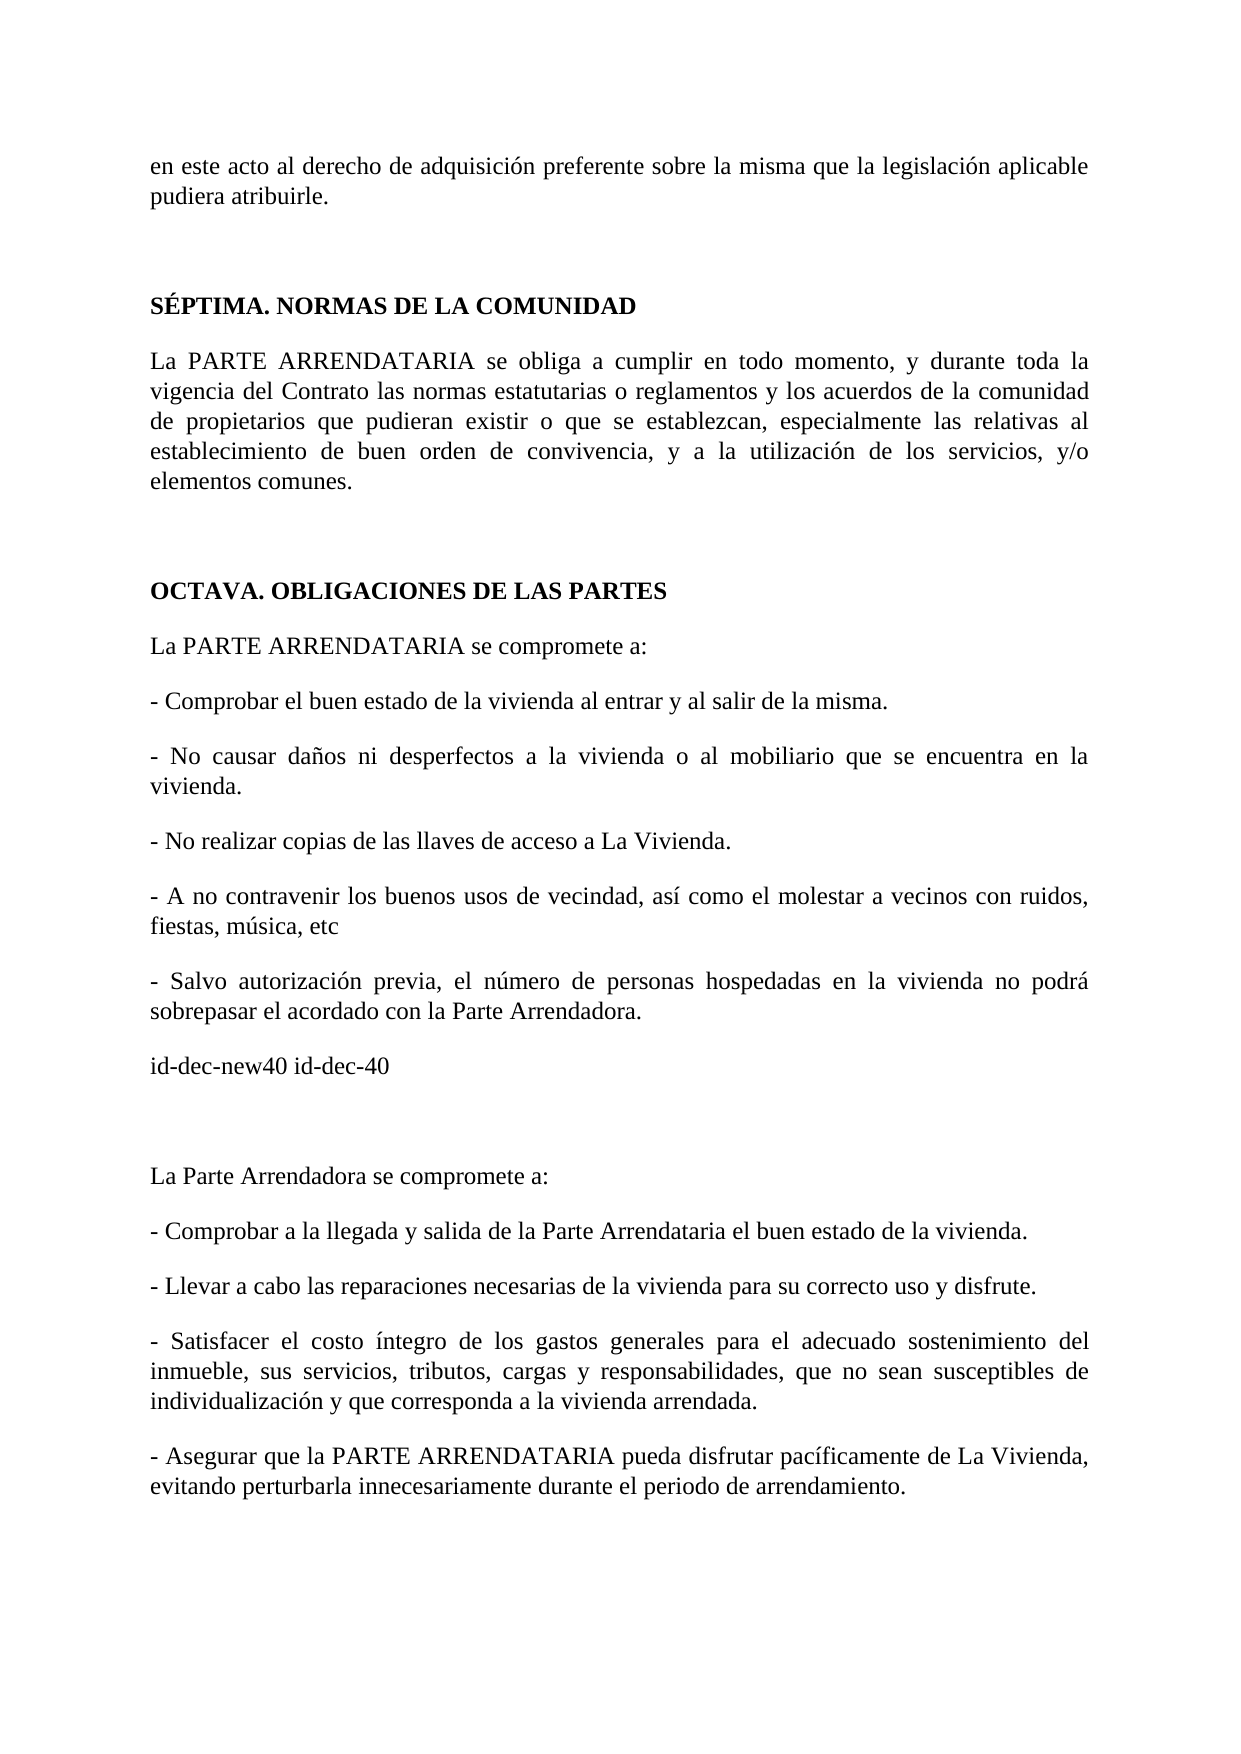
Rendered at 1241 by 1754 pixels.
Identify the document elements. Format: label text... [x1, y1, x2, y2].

text - Asegurar que la PARTE ARRENDATARIA pueda disfrutar pacíficamente de La Vivienda, evitando perturbarla innecesariamente durante el periodo de arrendamiento. [150, 1440, 1090, 1500]
text - Satisfacer el costo íntegro de los gastos generales para el adecuado sostenimiento del inmueble, sus servicios, tributos, cargas y responsabilidades, que no sean susceptibles de individualización y que corresponda a la vivienda arrendada. [150, 1325, 1090, 1415]
text La PARTE ARRENDATARIA se compromete a: [150, 630, 1090, 660]
text - No causar daños ni desperfectos a la vivienda o al mobiliario que se encuentra en la vivienda. [150, 740, 1090, 800]
text La Parte Arrendadora se compromete a: [150, 1160, 1090, 1190]
text - Comprobar el buen estado de la vivienda al entrar y al salir de la misma. [150, 685, 1090, 715]
text - Comprobar a la llegada y salida de la Parte Arrendataria el buen estado de la vivienda. [150, 1215, 1090, 1245]
text SÉPTIMA. NORMAS DE LA COMUNIDAD [150, 290, 1090, 320]
text - Llevar a cabo las reparaciones necesarias de la vivienda para su correcto uso y disfrute. [150, 1270, 1090, 1300]
text - No realizar copias de las llaves de acceso a La Vivienda. [150, 825, 1090, 855]
text en este acto al derecho de adquisición preferente sobre la misma que la legislación aplicable pudiera atribuirle. [150, 150, 1090, 210]
text - Salvo autorización previa, el número de personas hospedadas en la vivienda no podrá sobrepasar el acordado con la Parte Arrendadora. [150, 965, 1090, 1025]
text La PARTE ARRENDATARIA se obliga a cumplir en todo momento, y durante toda la vigencia del Contrato las normas estatutarias o reglamentos y los acuerdos de la comunidad de propietarios que pudieran existir o que se establezcan, especialmente las relativas al establecimiento de buen orden de convivencia, y a la utilización de los servicios, y/o elementos comunes. [150, 345, 1090, 495]
text OCTAVA. OBLIGACIONES DE LAS PARTES [150, 575, 1090, 605]
text id-dec-new40 id-dec-40 [150, 1050, 1090, 1080]
text - A no contravenir los buenos usos de vecindad, así como el molestar a vecinos con ruidos, fiestas, música, etc [150, 880, 1090, 940]
